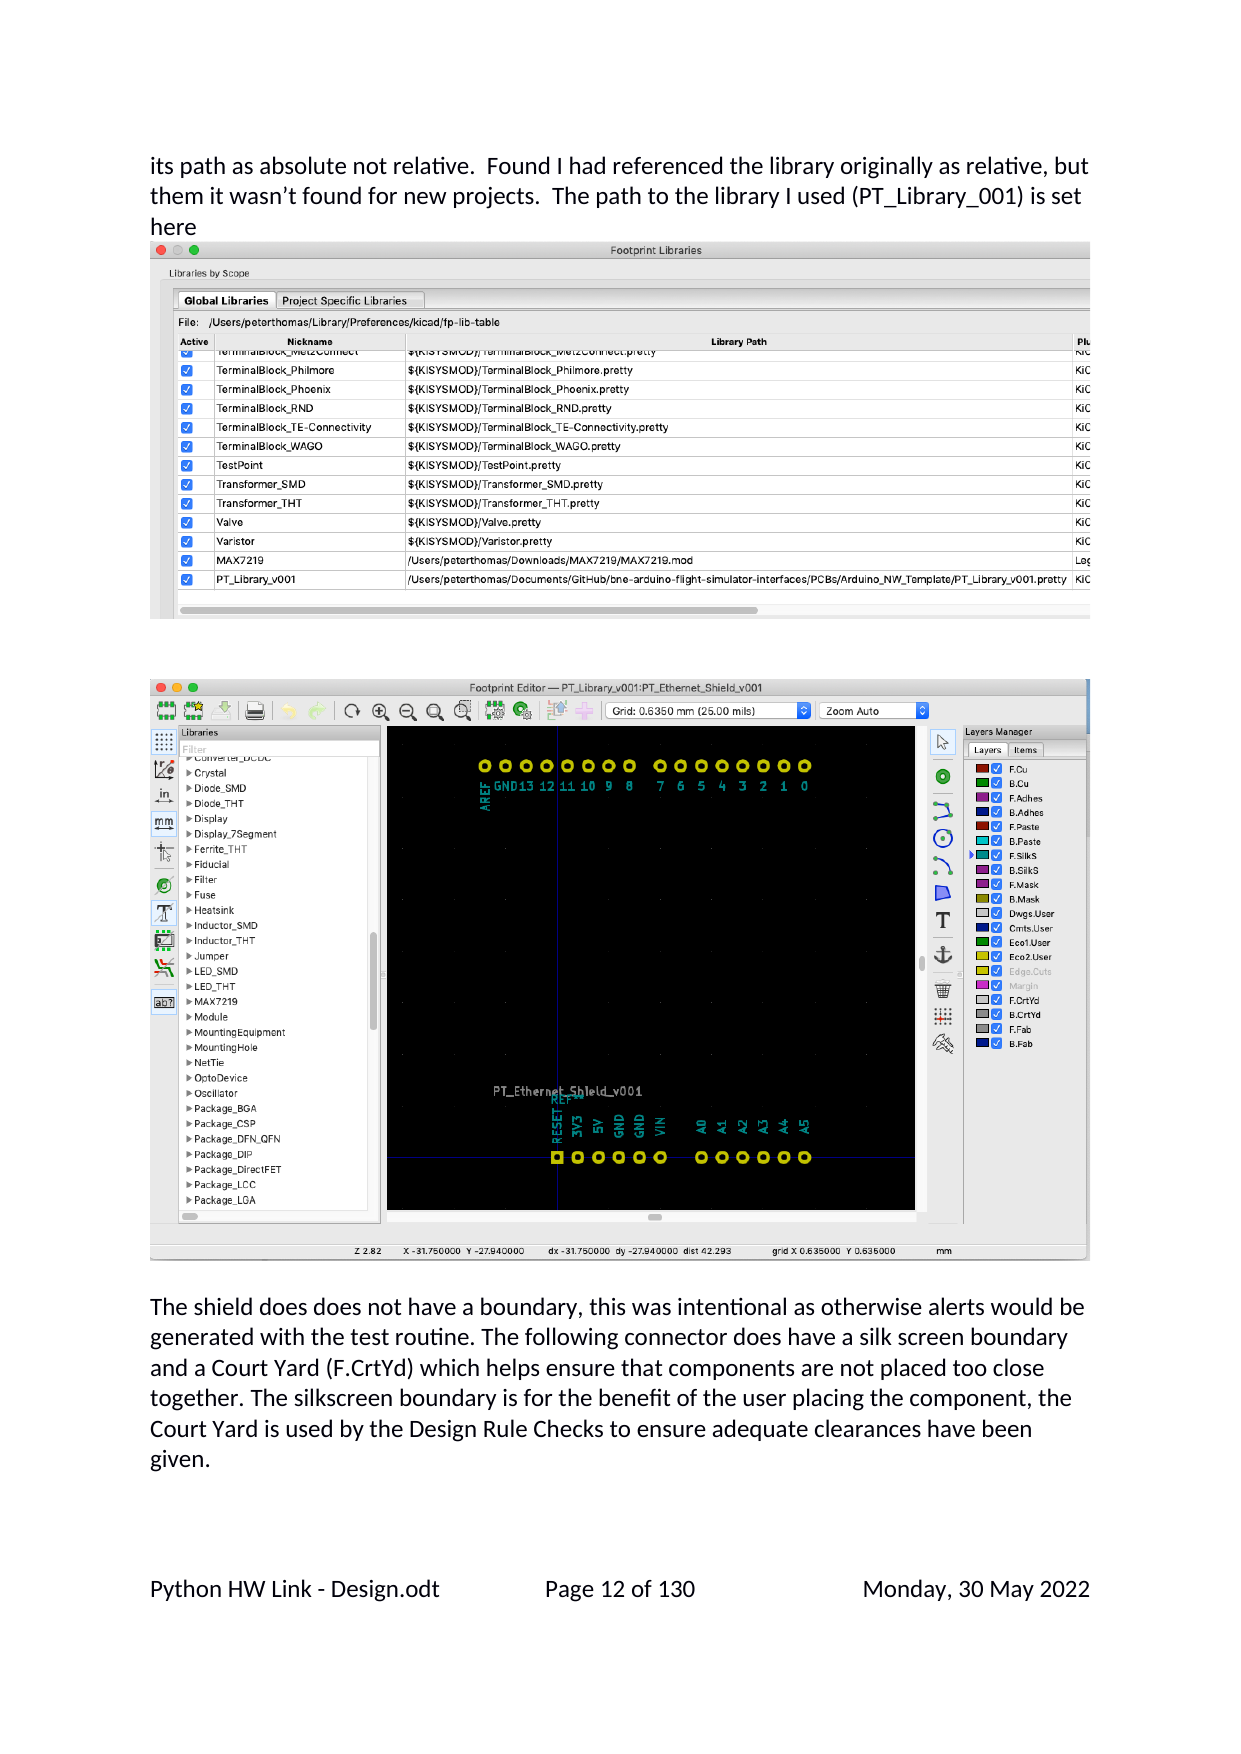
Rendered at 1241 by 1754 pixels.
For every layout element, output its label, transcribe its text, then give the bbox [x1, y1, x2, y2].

text The shield does does not have a boundary, this was intentional as otherwise alerts would be generated with the test routine. The following connector does have a silk screen boundary and a Court Yard (F.CrtYd) which helps ensure that components are not placed too close together. The silkscreen boundary is for the benefit of the user placing the component, the Court Yard is used by the Design Rule Checks to ensure adequate clearances have been given. [150, 1291, 1090, 1474]
picture [150, 241, 1091, 619]
text its path as absolute not relative. Found I had referenced the library originally as relative, but them it wasn’t found for new projects. The path to the library I used (PT_Library_001) is set here [150, 150, 1090, 241]
picture [150, 679, 1091, 1261]
